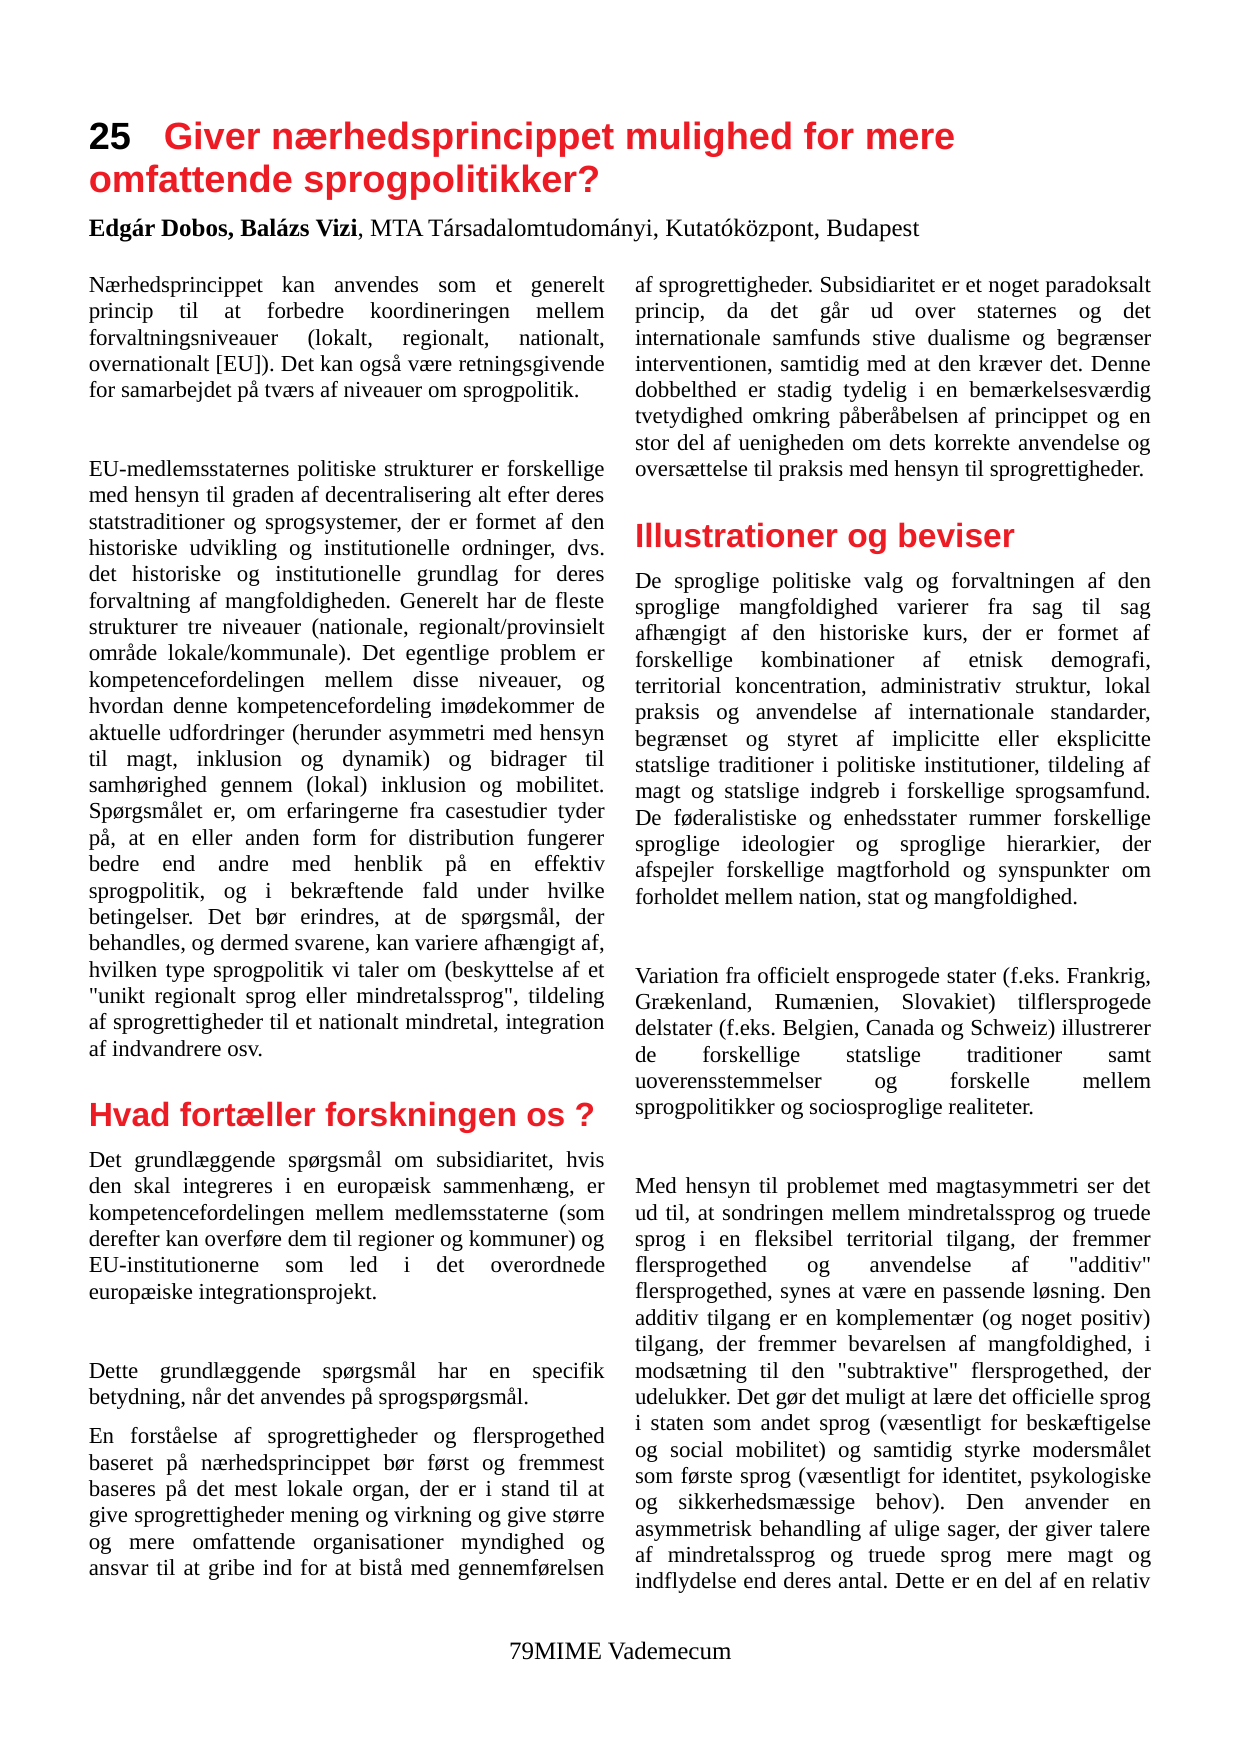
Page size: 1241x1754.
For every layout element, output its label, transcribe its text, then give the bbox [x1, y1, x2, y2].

text Det grundlæggende spørgsmål om subsidiaritet, hvis den skal integreres i en europæisk sammenhæng, er kompetencefordelingen mellem medlemsstaterne (som derefter kan overføre dem til regioner og kommuner) og EU-institutionerne som led i det overordnede europæiske integrationsprojekt. [88, 1146, 605, 1304]
text Variation fra officielt ensprogede stater (f.eks. Frankrig, Grækenland, Rumænien, Slovakiet) tilflersprogede delstater (f.eks. Belgien, Canada og Schweiz) illustrerer de forskellige statslige traditioner samt uoverensstemmelser og forskelle mellem sprogpolitikker og sociosproglige realiteter. [635, 962, 1152, 1120]
text Dette grundlæggende spørgsmål har en specifik betydning, når det anvendes på sprogspørgsmål. [88, 1357, 605, 1409]
text af sprogrettigheder. Subsidiaritet er et noget paradoksalt princip, da det går ud over staternes og det internationale samfunds stive dualisme og begrænser interventionen, samtidig med at den kræver det. Denne dobbelthed er stadig tydelig i en bemærkelsesværdig tvetydighed omkring påberåbelsen af princippet og en stor del af uenigheden om dets korrekte anvendelse og oversættelse til praksis med hensyn til sprogrettigheder. [635, 271, 1152, 482]
text En forståelse af sprogrettigheder og flersprogethed baseret på nærhedsprincippet bør først og fremmest baseres på det mest lokale organ, der er i stand til at give sprogrettigheder mening og virkning og give større og mere omfattende organisationer myndighed og ansvar til at gribe ind for at bistå med gennemførelsen [88, 1422, 605, 1581]
text De sproglige politiske valg og forvaltningen af den sproglige mangfoldighed varierer fra sag til sag afhængigt af den historiske kurs, der er formet af forskellige kombinationer af etnisk demografi, territorial koncentration, administrativ struktur, lokal praksis og anvendelse af internationale standarder, begrænset og styret af implicitte eller eksplicitte statslige traditioner i politiske institutioner, tildeling af magt og statslige indgreb i forskellige sprogsamfund. De føderalistiske og enhedsstater rummer forskellige sproglige ideologier og sproglige hierarkier, der afspejler forskellige magtforhold og synspunkter om forholdet mellem nation, stat og mangfoldighed. [635, 567, 1152, 909]
subtitle Hvad fortæller forskningen os ? [88, 1095, 605, 1134]
text Nærhedsprincippet kan anvendes som et generelt princip til at forbedre koordineringen mellem forvaltningsniveauer (lokalt, regionalt, nationalt, overnationalt [EU]). Det kan også være retningsgivende for samarbejdet på tværs af niveauer om sprogpolitik. [88, 271, 605, 403]
text Med hensyn til problemet med magtasymmetri ser det ud til, at sondringen mellem mindretalssprog og truede sprog i en fleksibel territorial tilgang, der fremmer flersprogethed og anvendelse af "additiv" flersprogethed, synes at være en passende løsning. Den additiv tilgang er en komplementær (og noget positiv) tilgang, der fremmer bevarelsen af mangfoldighed, i modsætning til den "subtraktive" flersprogethed, der udelukker. Det gør det muligt at lære det officielle sprog i staten som andet sprog (væsentligt for beskæftigelse og social mobilitet) og samtidig styrke modersmålet som første sprog (væsentligt for identitet, psykologiske og sikkerhedsmæssige behov). Den anvender en asymmetrisk behandling af ulige sager, der giver talere af mindretalssprog og truede sprog mere magt og indflydelse end deres antal. Dette er en del af en relativ [635, 1172, 1152, 1594]
text EU-medlemsstaternes politiske strukturer er forskellige med hensyn til graden af decentralisering alt efter deres statstraditioner og sprogsystemer, der er formet af den historiske udvikling og institutionelle ordninger, dvs. det historiske og institutionelle grundlag for deres forvaltning af mangfoldigheden. Generelt har de fleste strukturer tre niveauer (nationale, regionalt/provinsielt område lokale/kommunale). Det egentlige problem er kompetencefordelingen mellem disse niveauer, og hvordan denne kompetencefordeling imødekommer de aktuelle udfordringer (herunder asymmetri med hensyn til magt, inklusion og dynamik) og bidrager til samhørighed gennem (lokal) inklusion og mobilitet. Spørgsmålet er, om erfaringerne fra casestudier tyder på, at en eller anden form for distribution fungerer bedre end andre med henblik på en effektiv sprogpolitik, og i bekræftende fald under hvilke betingelser. Det bør erindres, at de spørgsmål, der behandles, og dermed svarene, kan variere afhængigt af, hvilken type sprogpolitik vi taler om (beskyttelse af et "unikt regionalt sprog eller mindretalssprog", tildeling af sprogrettigheder til et nationalt mindretal, integration af indvandrere osv. [88, 455, 605, 1061]
subtitle Illustrationer og beviser [635, 516, 1152, 554]
text Edgár Dobos, Balázs Vizi, MTA Társadalomtudományi, Kutatóközpont, Budapest [88, 213, 1152, 242]
subtitle Giver nærhedsprincippet mulighed for mere omfattende sprogpolitikker? [88, 113, 1152, 201]
